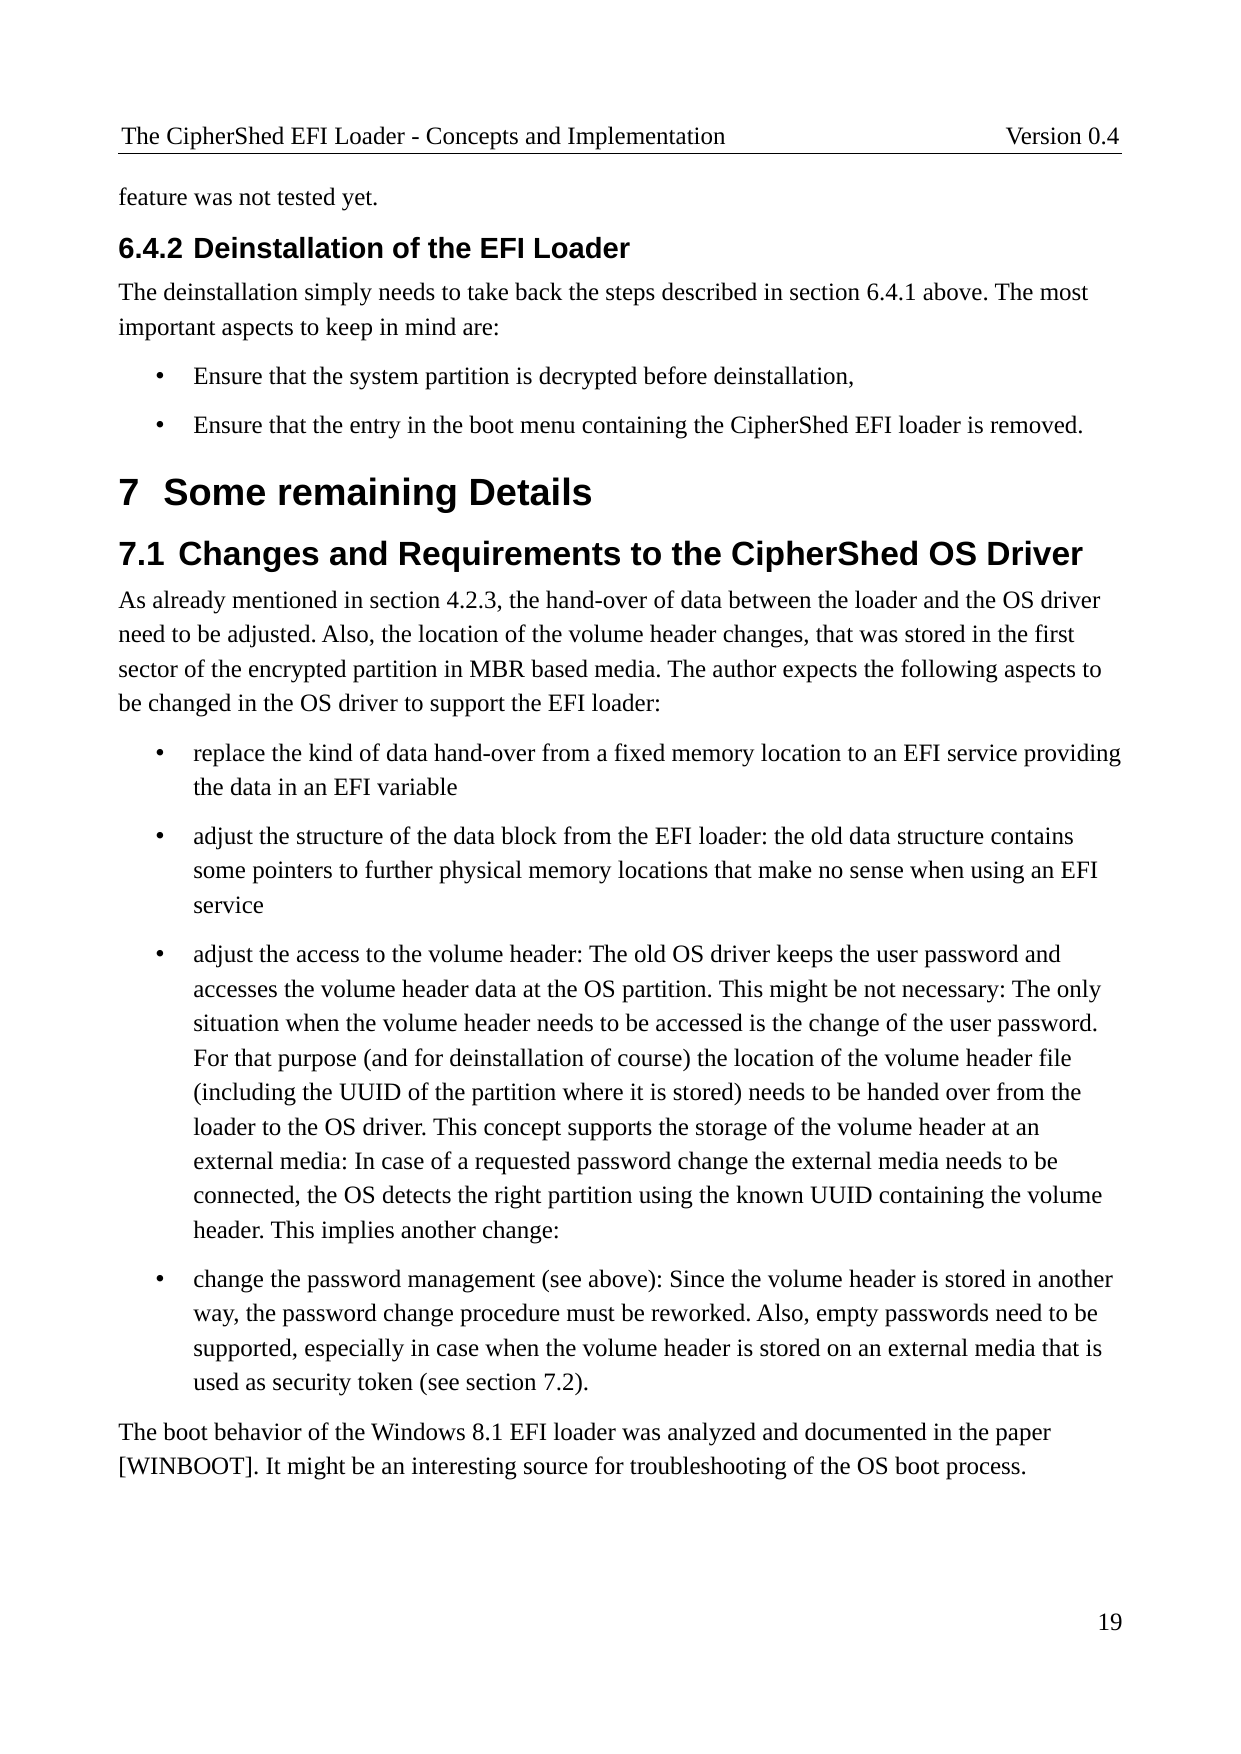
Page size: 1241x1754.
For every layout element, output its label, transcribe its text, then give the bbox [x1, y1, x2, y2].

list change the password management (see above): Since the volume header is stored in another way, the password change procedure must be reworked. Also, empty passwords need to be supported, especially in case when the volume header is stored on an external media that is used as security token (see section 7.2). [156, 1264, 1122, 1396]
list Ensure that the entry in the boot menu containing the CipherShed EFI loader is removed. [156, 410, 1122, 439]
text As already mentioned in section 4.2.3, the hand-over of data between the loader and the OS driver need to be adjusted. Also, the location of the volume header changes, that was stored in the first sector of the encrypted partition in MBR based media. The author expects the following aspects to be changed in the OS driver to support the EFI loader: [118, 585, 1122, 717]
list adjust the structure of the data block from the EFI loader: the old data structure contains some pointers to further physical memory locations that make no sense when using an EFI service [156, 821, 1122, 919]
list replace the kind of data hand-over from a fixed memory location to an EFI service providing the data in an EFI variable [156, 738, 1122, 801]
subtitle Deinstallation of the EFI Loader [118, 231, 1122, 265]
text feature was not tested yet. [118, 182, 1122, 211]
text The deinstallation simply needs to take back the steps described in section 6.4.1 above. The most important aspects to keep in mind are: [118, 277, 1122, 341]
subtitle Changes and Requirements to the CipherShed OS Driver [118, 534, 1122, 573]
subtitle Some remaining Details [118, 469, 1122, 513]
text The boot behavior of the Windows 8.1 EFI loader was analyzed and documented in the paper [WINBOOT]. It might be an interesting source for troubleshooting of the OS boot process. [118, 1417, 1122, 1480]
list Ensure that the system partition is decrypted before deinstallation, [156, 361, 1122, 390]
list adjust the access to the volume header: The old OS driver keeps the user password and accesses the volume header data at the OS partition. This might be not necessary: The only situation when the volume header needs to be accessed is the change of the user password. For that purpose (and for deinstallation of course) the location of the volume header file (including the UUID of the partition where it is stored) needs to be handed over from the loader to the OS driver. This concept supports the storage of the volume header at an external media: In case of a requested password change the external media needs to be connected, the OS detects the right partition using the known UUID containing the volume header. This implies another change: [156, 939, 1122, 1244]
